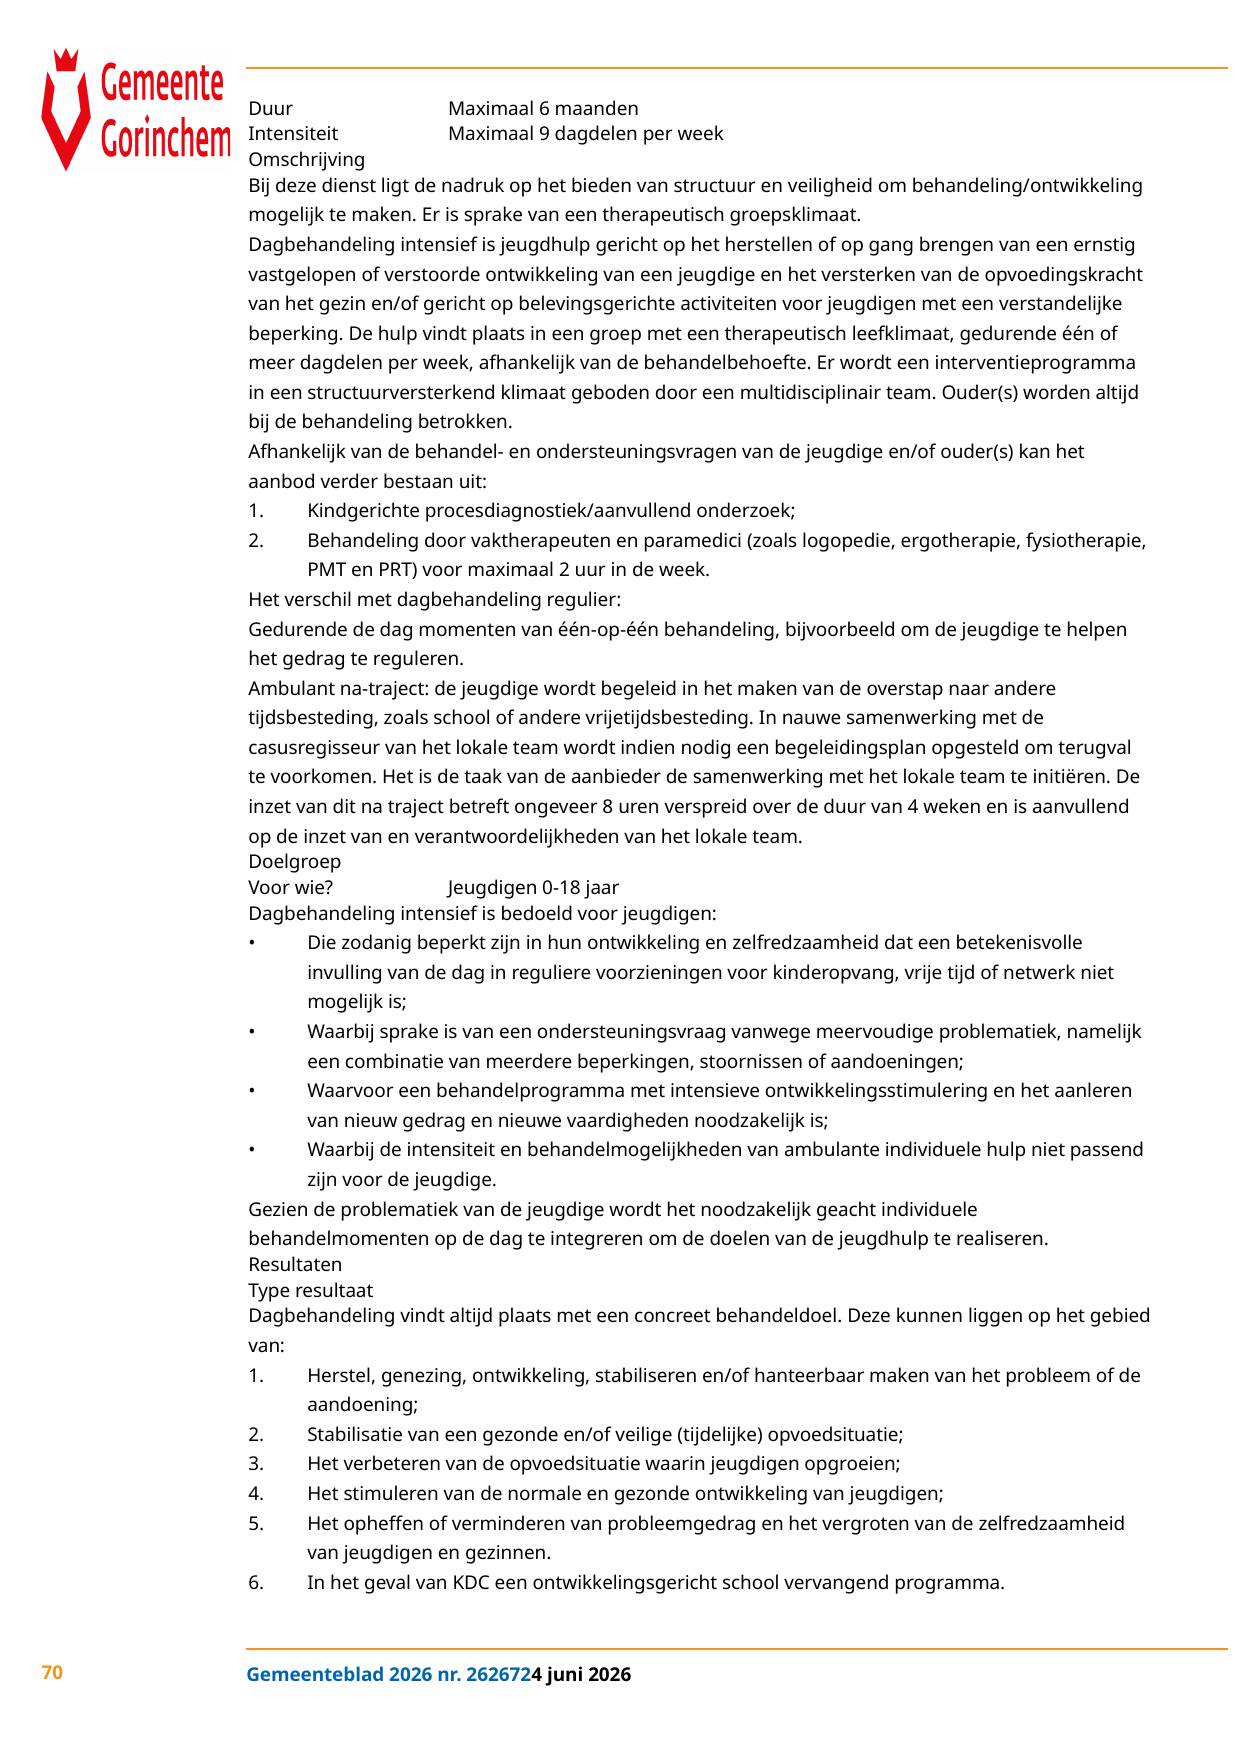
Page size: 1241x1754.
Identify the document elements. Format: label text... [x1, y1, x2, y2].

table_cell Doelgroep [248, 849, 1152, 874]
table_cell Voor wie? [248, 874, 448, 900]
table_cell Maximaal 9 dagdelen per week [448, 121, 1152, 146]
table_cell [448, 1277, 1152, 1303]
table_cell Jeugdigen 0-18 jaar [448, 874, 1152, 900]
table_cell Bij deze dienst ligt de nadruk op het bieden van structuur en veiligheid om behandeling/ontwikkeling mogelijk te maken. Er is sprake van een therapeutisch groepsklimaat. Dagbehandeling intensief is jeugdhulp gericht op het herstellen of op gang brengen van een ernstig vastgelopen of verstoorde ontwikkeling van een jeugdige en het versterken van de opvoedingskracht van het gezin en/of gericht op belevingsgerichte activiteiten voor jeugdigen met een verstandelijke beperking. De hulp vindt plaats in een groep met een therapeutisch leefklimaat, gedurende één of meer dagdelen per week, afhankelijk van de behandelbehoefte. Er wordt een interventieprogramma in een structuurversterkend klimaat geboden door een multidisciplinair team. Ouder(s) worden altijd bij de behandeling betrokken. Afhankelijk van de behandel- en ondersteuningsvragen van de jeugdige en/of ouder(s) kan het aanbod verder bestaan uit: Kindgerichte procesdiagnostiek/aanvullend onderzoek; Behandeling door vaktherapeuten en paramedici (zoals logopedie, ergotherapie, fysiotherapie, PMT en PRT) voor maximaal 2 uur in de week. Het verschil met dagbehandeling regulier: Gedurende de dag momenten van één-op-één behandeling, bijvoorbeeld om de jeugdige te helpen het gedrag te reguleren. Ambulant na-traject: de jeugdige wordt begeleid in het maken van de overstap naar andere tijdsbesteding, zoals school of andere vrijetijdsbesteding. In nauwe samenwerking met de casusregisseur van het lokale team wordt indien nodig een begeleidingsplan opgesteld om terugval te voorkomen. Het is de taak van de aanbieder de samenwerking met het lokale team te initiëren. De inzet van dit na traject betreft ongeveer 8 uren verspreid over de duur van 4 weken en is aanvullend op de inzet van en verantwoordelijkheden van het lokale team. [248, 172, 1152, 848]
picture [41, 47, 231, 172]
table_cell Dagbehandeling intensief is bedoeld voor jeugdigen: Die zodanig beperkt zijn in hun ontwikkeling en zelfredzaamheid dat een betekenisvolle invulling van de dag in reguliere voorzieningen voor kinderopvang, vrije tijd of netwerk niet mogelijk is; Waarbij sprake is van een ondersteuningsvraag vanwege meervoudige problematiek, namelijk een combinatie van meerdere beperkingen, stoornissen of aandoeningen; Waarvoor een behandelprogramma met intensieve ontwikkelingsstimulering en het aanleren van nieuw gedrag en nieuwe vaardigheden noodzakelijk is; Waarbij de intensiteit en behandelmogelijkheden van ambulante individuele hulp niet passend zijn voor de jeugdige. Gezien de problematiek van de jeugdige wordt het noodzakelijk geacht individuele behandelmomenten op de dag te integreren om de doelen van de jeugdhulp te realiseren. [248, 900, 1152, 1251]
table_cell Intensiteit [248, 121, 448, 146]
table_cell Duur [248, 95, 448, 121]
table_cell Type resultaat [248, 1277, 448, 1303]
table_cell Resultaten [248, 1251, 1152, 1277]
table_cell Dagbehandeling vindt altijd plaats met een concreet behandeldoel. Deze kunnen liggen op het gebied van: Herstel, genezing, ontwikkeling, stabiliseren en/of hanteerbaar maken van het probleem of de aandoening; Stabilisatie van een gezonde en/of veilige (tijdelijke) opvoedsituatie; Het verbeteren van de opvoedsituatie waarin jeugdigen opgroeien; Het stimuleren van de normale en gezonde ontwikkeling van jeugdigen; Het opheffen of verminderen van probleemgedrag en het vergroten van de zelfredzaamheid van jeugdigen en gezinnen. In het geval van KDC een ontwikkelingsgericht school vervangend programma. [248, 1303, 1152, 1594]
table_cell Omschrijving [248, 146, 1152, 172]
table_cell Maximaal 6 maanden [448, 95, 1152, 121]
